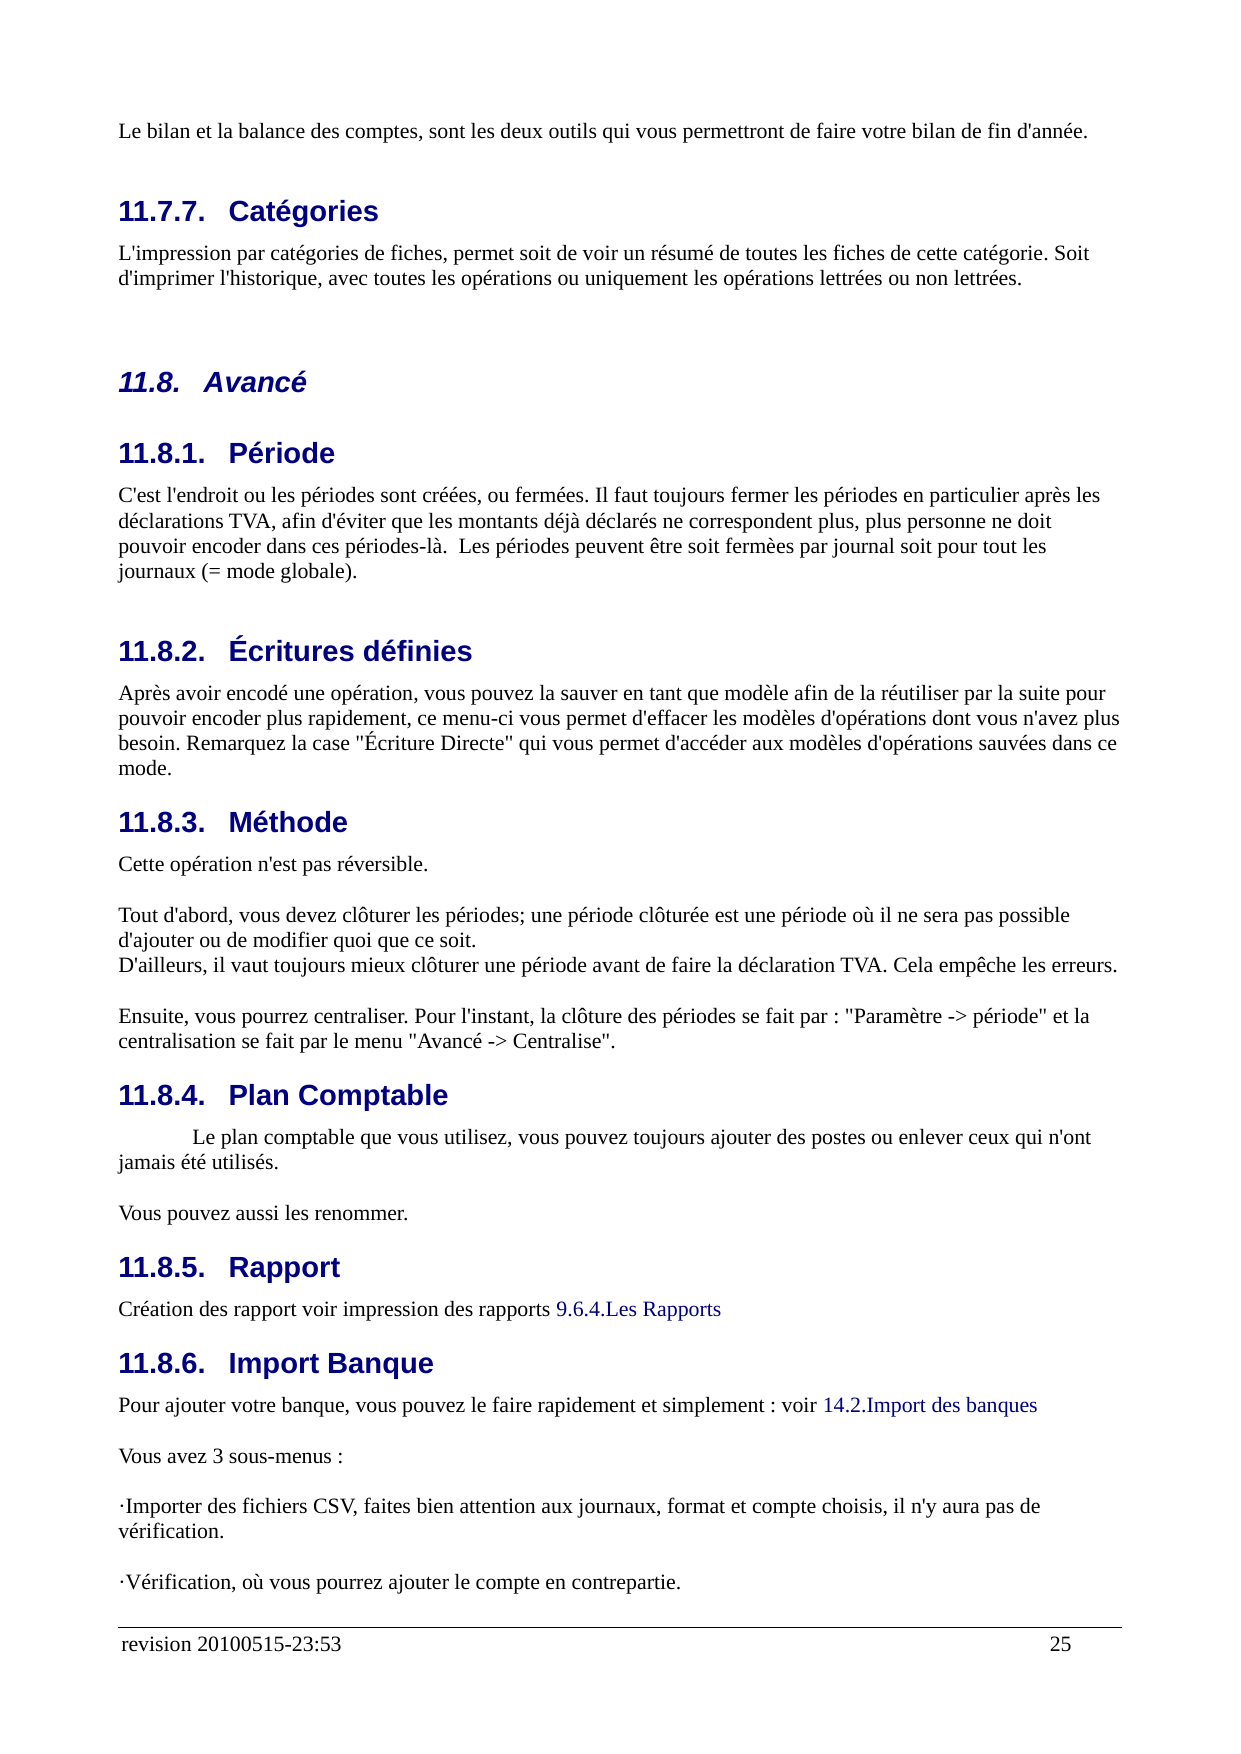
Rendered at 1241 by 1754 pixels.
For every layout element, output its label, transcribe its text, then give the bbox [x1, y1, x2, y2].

subtitle Méthode [118, 805, 1122, 839]
text Le plan comptable que vous utilisez, vous pouvez toujours ajouter des postes ou enlever ceux qui n'ont jamais été utilisés. [118, 1124, 1122, 1174]
text Le bilan et la balance des comptes, sont les deux outils qui vous permettront de faire votre bilan de fin d'année. [118, 118, 1122, 143]
text Création des rapport voir impression des rapports 9.6.4.Les Rapports [118, 1296, 1122, 1321]
text Après avoir encodé une opération, vous pouvez la sauver en tant que modèle afin de la réutiliser par la suite pour pouvoir encoder plus rapidement, ce menu-ci vous permet d'effacer les modèles d'opérations dont vous n'avez plus besoin. Remarquez la case "Écriture Directe" qui vous permet d'accéder aux modèles d'opérations sauvées dans ce mode. [118, 679, 1122, 780]
text L'impression par catégories de fiches, permet soit de voir un résumé de toutes les fiches de cette catégorie. Soit d'imprimer l'historique, avec toutes les opérations ou uniquement les opérations lettrées ou non lettrées. [118, 239, 1122, 290]
text C'est l'endroit ou les périodes sont créées, ou fermées. Il faut toujours fermer les périodes en particulier après les déclarations TVA, afin d'éviter que les montants déjà déclarés ne correspondent plus, plus personne ne doit pouvoir encoder dans ces périodes-là. Les périodes peuvent être soit fermèes par journal soit pour tout les journaux (= mode globale). [118, 482, 1122, 583]
text ·Importer des fichiers CSV, faites bien attention aux journaux, format et compte choisis, il n'y aura pas de vérification. [118, 1493, 1122, 1543]
subtitle Écritures définies [118, 633, 1122, 667]
subtitle Période [118, 436, 1122, 470]
subtitle Catégories [118, 193, 1122, 227]
text D'ailleurs, il vaut toujours mieux clôturer une période avant de faire la déclaration TVA. Cela empêche les erreurs. [118, 952, 1122, 977]
subtitle Avancé [118, 365, 1122, 399]
subtitle Import Banque [118, 1346, 1122, 1380]
subtitle Plan Comptable [118, 1078, 1122, 1112]
subtitle Rapport [118, 1250, 1122, 1283]
text Vous pouvez aussi les renommer. [118, 1200, 1122, 1225]
text ·Vérification, où vous pourrez ajouter le compte en contrepartie. [118, 1569, 1122, 1594]
text Ensuite, vous pourrez centraliser. Pour l'instant, la clôture des périodes se fait par : "Paramètre -> période" et la centralisation se fait par le menu "Avancé -> Centralise". [118, 1003, 1122, 1053]
text Tout d'abord, vous devez clôturer les périodes; une période clôturée est une période où il ne sera pas possible d'ajouter ou de modifier quoi que ce soit. [118, 902, 1122, 952]
text Cette opération n'est pas réversible. [118, 851, 1122, 877]
text Vous avez 3 sous-menus : [118, 1443, 1122, 1468]
text Pour ajouter votre banque, vous pouvez le faire rapidement et simplement : voir 14.2.Import des banques [118, 1392, 1122, 1417]
